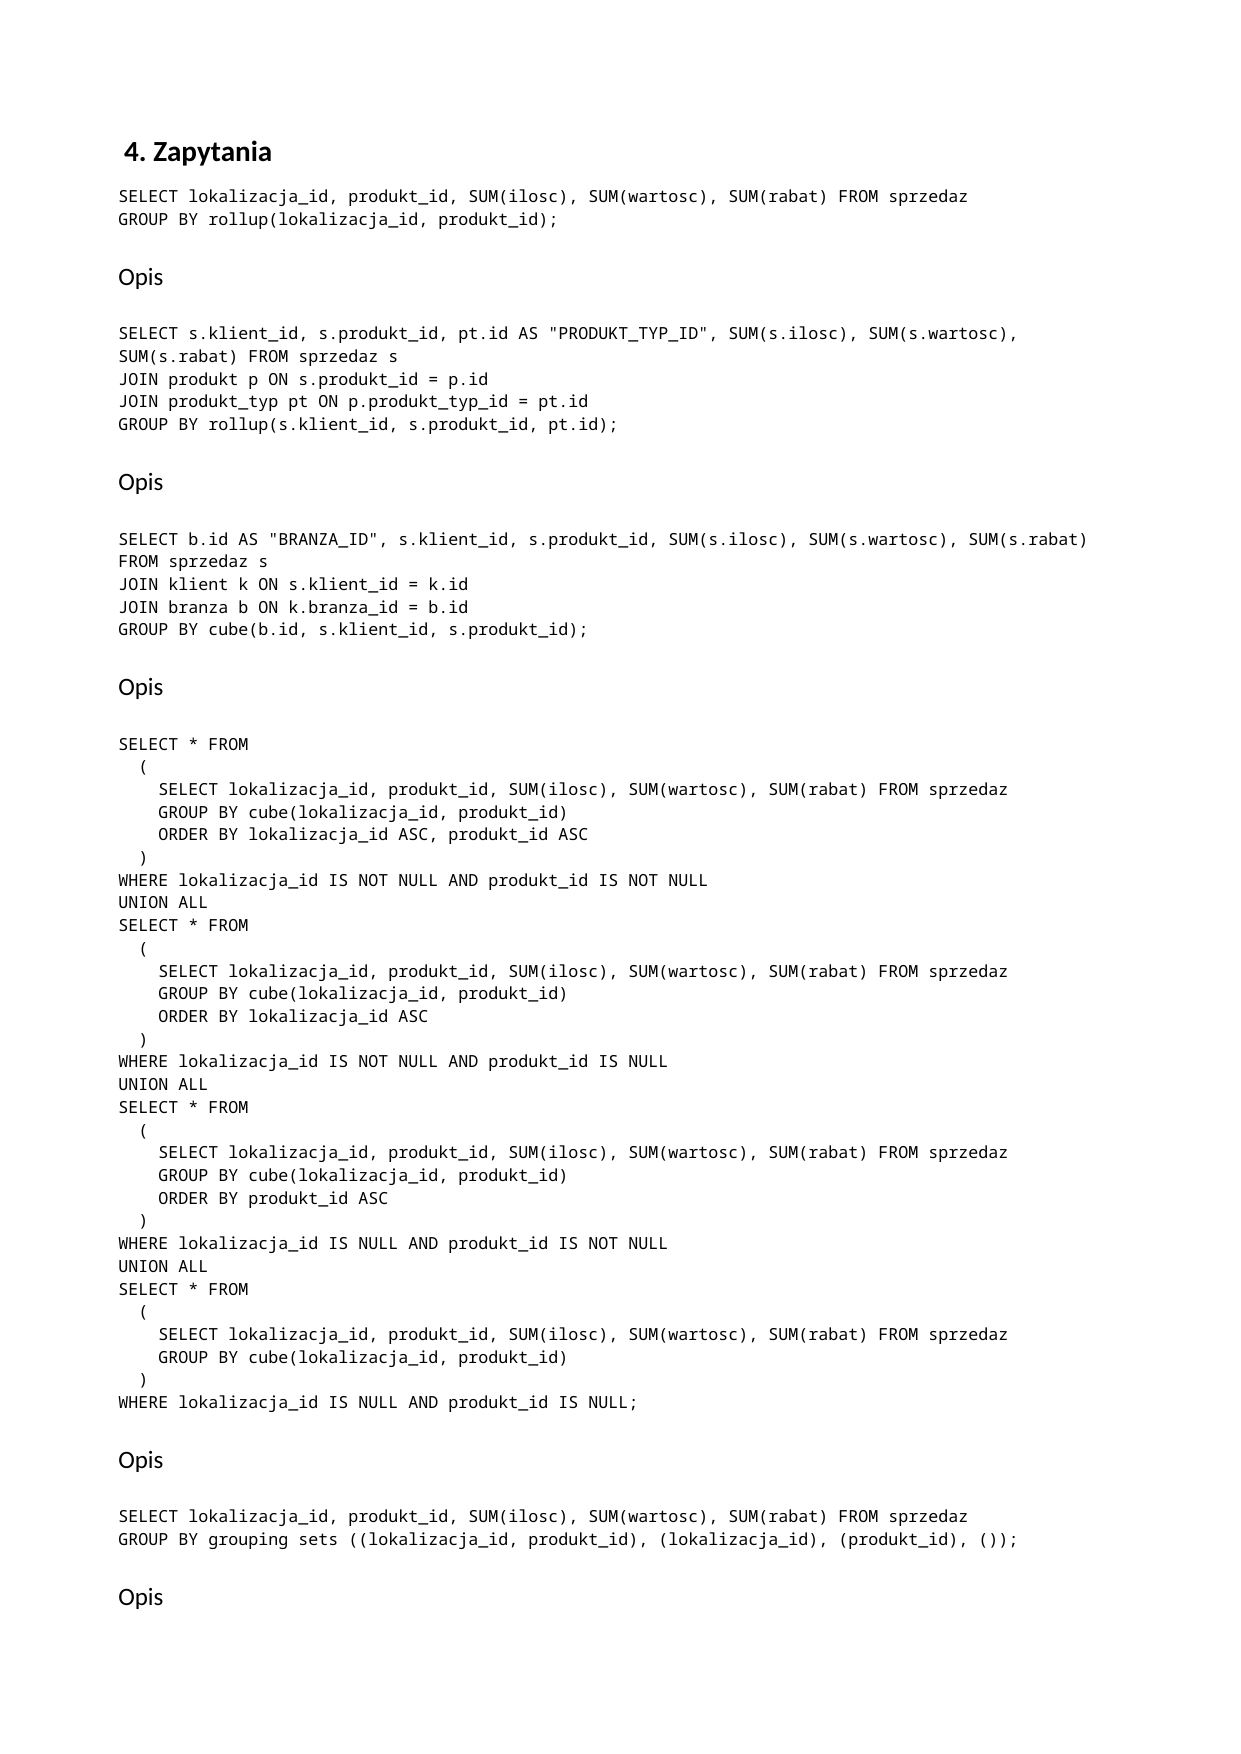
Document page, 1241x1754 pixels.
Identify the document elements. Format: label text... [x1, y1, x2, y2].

text ORDER BY lokalizacja_id ASC [118, 1005, 1122, 1027]
text SELECT lokalizacja_id, produkt_id, SUM(ilosc), SUM(wartosc), SUM(rabat) FROM sprzedaz [118, 778, 1122, 800]
text SELECT * FROM [118, 732, 1122, 755]
text ( [118, 937, 1122, 959]
text WHERE lokalizacja_id IS NOT NULL AND produkt_id IS NULL [118, 1050, 1122, 1073]
text ( [118, 1300, 1122, 1323]
text Opis [118, 1444, 1122, 1474]
text Opis [118, 466, 1122, 497]
text SELECT lokalizacja_id, produkt_id, SUM(ilosc), SUM(wartosc), SUM(rabat) FROM sprzedaz [118, 1505, 1122, 1528]
text ) [118, 846, 1122, 868]
text ) [118, 1209, 1122, 1232]
text SELECT * FROM [118, 1277, 1122, 1300]
text Opis [118, 1581, 1122, 1611]
text SELECT lokalizacja_id, produkt_id, SUM(ilosc), SUM(wartosc), SUM(rabat) FROM sprzedaz [118, 185, 1122, 208]
text ORDER BY lokalizacja_id ASC, produkt_id ASC [118, 823, 1122, 846]
text SELECT lokalizacja_id, produkt_id, SUM(ilosc), SUM(wartosc), SUM(rabat) FROM sprzedaz [118, 1141, 1122, 1164]
text GROUP BY cube(lokalizacja_id, produkt_id) [118, 1164, 1122, 1186]
text ) [118, 1368, 1122, 1391]
text GROUP BY cube(b.id, s.klient_id, s.produkt_id); [118, 618, 1122, 641]
text GROUP BY cube(lokalizacja_id, produkt_id) [118, 800, 1122, 823]
text SELECT s.klient_id, s.produkt_id, pt.id AS "PRODUKT_TYP_ID", SUM(s.ilosc), SUM(s.wartosc), SUM(s.rabat) FROM sprzedaz s [118, 322, 1122, 367]
text GROUP BY rollup(lokalizacja_id, produkt_id); [118, 208, 1122, 230]
text JOIN produkt_typ pt ON p.produkt_typ_id = pt.id [118, 390, 1122, 413]
text GROUP BY cube(lokalizacja_id, produkt_id) [118, 1345, 1122, 1368]
text SELECT b.id AS "BRANZA_ID", s.klient_id, s.produkt_id, SUM(s.ilosc), SUM(s.wartosc), SUM(s.rabat) FROM sprzedaz s [118, 527, 1122, 572]
text WHERE lokalizacja_id IS NULL AND produkt_id IS NOT NULL [118, 1232, 1122, 1254]
text ORDER BY produkt_id ASC [118, 1186, 1122, 1209]
table_header 4. Zapytania [118, 128, 1122, 175]
text ( [118, 1118, 1122, 1141]
text SELECT * FROM [118, 914, 1122, 937]
text SELECT lokalizacja_id, produkt_id, SUM(ilosc), SUM(wartosc), SUM(rabat) FROM sprzedaz [118, 1323, 1122, 1345]
text JOIN branza b ON k.branza_id = b.id [118, 595, 1122, 618]
text ( [118, 755, 1122, 778]
text JOIN klient k ON s.klient_id = k.id [118, 572, 1122, 595]
text SELECT lokalizacja_id, produkt_id, SUM(ilosc), SUM(wartosc), SUM(rabat) FROM sprzedaz [118, 959, 1122, 982]
text ) [118, 1027, 1122, 1050]
text GROUP BY rollup(s.klient_id, s.produkt_id, pt.id); [118, 413, 1122, 436]
text GROUP BY cube(lokalizacja_id, produkt_id) [118, 982, 1122, 1005]
text JOIN produkt p ON s.produkt_id = p.id [118, 367, 1122, 390]
text WHERE lokalizacja_id IS NOT NULL AND produkt_id IS NOT NULL [118, 868, 1122, 891]
text UNION ALL [118, 1073, 1122, 1096]
text UNION ALL [118, 1254, 1122, 1277]
text Opis [118, 671, 1122, 702]
text WHERE lokalizacja_id IS NULL AND produkt_id IS NULL; [118, 1391, 1122, 1413]
text GROUP BY grouping sets ((lokalizacja_id, produkt_id), (lokalizacja_id), (produkt_id), ()); [118, 1528, 1122, 1550]
text SELECT * FROM [118, 1096, 1122, 1118]
text Opis [118, 261, 1122, 291]
text UNION ALL [118, 891, 1122, 914]
